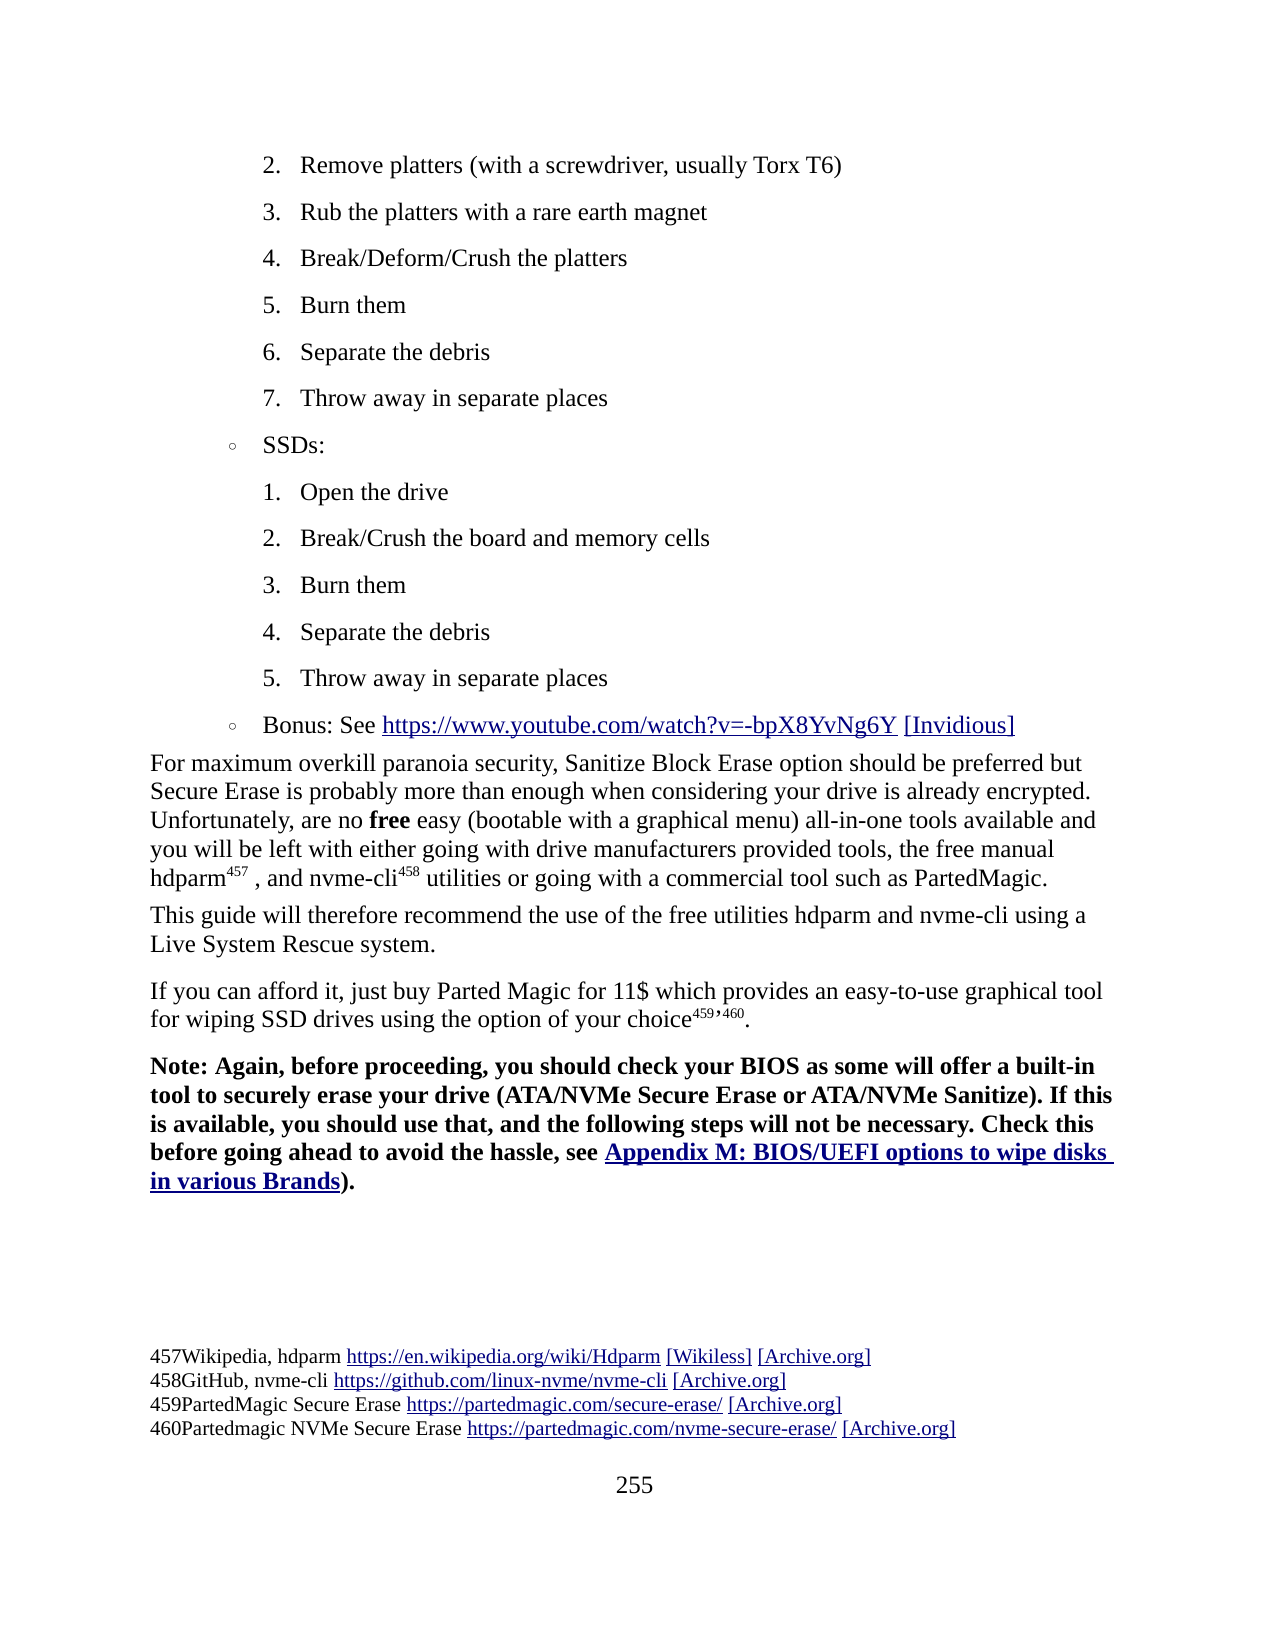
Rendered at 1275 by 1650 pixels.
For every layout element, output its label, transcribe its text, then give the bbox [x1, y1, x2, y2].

text If you can afford it, just buy Parted Magic for 11$ which provides an easy-to-use graphical tool for wiping SSD drives using the option of your choice’. [150, 976, 1125, 1033]
list Separate the debris [262, 617, 1125, 645]
list Throw away in separate places [262, 663, 1125, 692]
list Break/Deform/Crush the platters [262, 243, 1125, 272]
list Burn them [262, 290, 1125, 319]
list Burn them [262, 570, 1125, 599]
list SSDs: [225, 430, 1125, 459]
text Partedmagic NVMe Secure Erase https://partedmagic.com/nvme-secure-erase/ [Archive.org] [150, 1416, 1125, 1440]
list Rub the platters with a rare earth magnet [262, 197, 1125, 225]
list Separate the debris [262, 337, 1125, 365]
text Note: Again, before proceeding, you should check your BIOS as some will offer a built-in tool to securely erase your drive (ATA/NVMe Secure Erase or ATA/NVMe Sanitize). If this is available, you should use that, and the following steps will not be necessary. Check this before going ahead to avoid the hassle, see Appendix M: BIOS/UEFI options to wipe disks in various Brands). [150, 1051, 1125, 1195]
list Throw away in separate places [262, 383, 1125, 412]
list Remove platters (with a screwdriver, usually Torx T6) [262, 150, 1125, 179]
list Break/Crush the board and memory cells [262, 523, 1125, 552]
list Open the drive [262, 477, 1125, 505]
text GitHub, nvme-cli https://github.com/linux-nvme/nvme-cli [Archive.org] [150, 1368, 1125, 1392]
text This guide will therefore recommend the use of the free utilities hdparm and nvme-cli using a Live System Rescue system. [150, 900, 1125, 958]
text PartedMagic Secure Erase https://partedmagic.com/secure-erase/ [Archive.org] [150, 1392, 1125, 1416]
text Wikipedia, hdparm https://en.wikipedia.org/wiki/Hdparm [Wikiless] [Archive.org] [150, 1344, 1125, 1368]
text For maximum overkill paranoia security, Sanitize Block Erase option should be preferred but Secure Erase is probably more than enough when considering your drive is already encrypted. Unfortunately, are no free easy (bootable with a graphical menu) all-in-one tools available and you will be left with either going with drive manufacturers provided tools, the free manual hdparm , and nvme-cli utilities or going with a commercial tool such as PartedMagic. [150, 748, 1125, 891]
list Bonus: See https://www.youtube.com/watch?v=-bpX8YvNg6Y [Invidious] [225, 710, 1125, 739]
